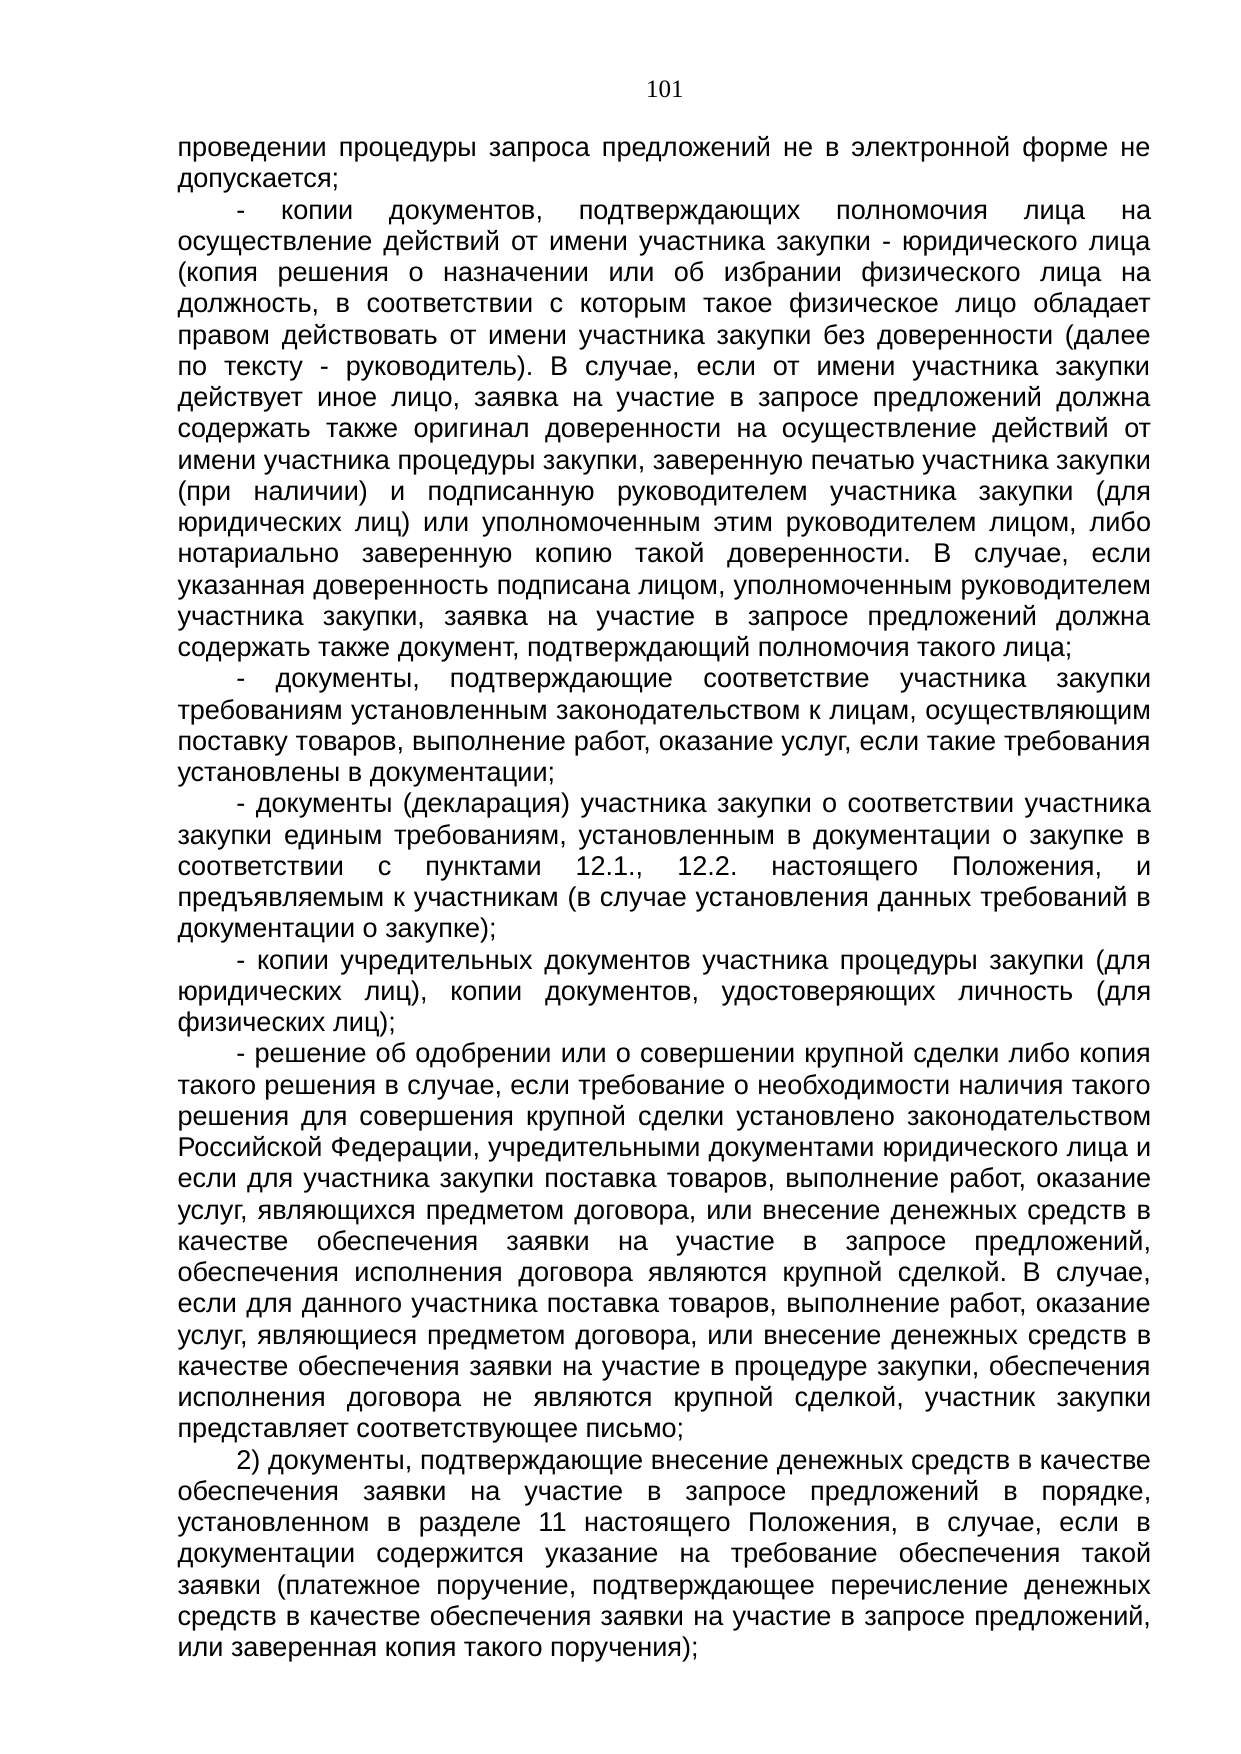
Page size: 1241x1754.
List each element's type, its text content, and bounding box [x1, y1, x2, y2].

text - документы (декларация) участника закупки о соответствии участника закупки единым требованиям, установленным в документации о закупке в соответствии с пунктами 12.1., 12.2. настоящего Положения, и предъявляемым к участникам (в случае установления данных требований в документации о закупке); [177, 787, 1152, 944]
text - копии документов, подтверждающих полномочия лица на осуществление действий от имени участника закупки - юридического лица (копия решения о назначении или об избрании физического лица на должность, в соответствии с которым такое физическое лицо обладает правом действовать от имени участника закупки без доверенности (далее по тексту - руководитель). В случае, если от имени участника закупки действует иное лицо, заявка на участие в запросе предложений должна содержать также оригинал доверенности на осуществление действий от имени участника процедуры закупки, заверенную печатью участника закупки (при наличии) и подписанную руководителем участника закупки (для юридических лиц) или уполномоченным этим руководителем лицом, либо нотариально заверенную копию такой доверенности. В случае, если указанная доверенность подписана лицом, уполномоченным руководителем участника закупки, заявка на участие в запросе предложений должна содержать также документ, подтверждающий полномочия такого лица; [177, 194, 1152, 662]
text - копии учредительных документов участника процедуры закупки (для юридических лиц), копии документов, удостоверяющих личность (для физических лиц); [177, 944, 1152, 1037]
text - документы, подтверждающие соответствие участника закупки требованиям установленным законодательством к лицам, осуществляющим поставку товаров, выполнение работ, оказание услуг, если такие требования установлены в документации; [177, 662, 1152, 787]
text - решение об одобрении или о совершении крупной сделки либо копия такого решения в случае, если требование о необходимости наличия такого решения для совершения крупной сделки установлено законодательством Российской Федерации, учредительными документами юридического лица и если для участника закупки поставка товаров, выполнение работ, оказание услуг, являющихся предметом договора, или внесение денежных средств в качестве обеспечения заявки на участие в запросе предложений, обеспечения исполнения договора являются крупной сделкой. В случае, если для данного участника поставка товаров, выполнение работ, оказание услуг, являющиеся предметом договора, или внесение денежных средств в качестве обеспечения заявки на участие в процедуре закупки, обеспечения исполнения договора не являются крупной сделкой, участник закупки представляет соответствующее письмо; [177, 1037, 1152, 1444]
text 2) документы, подтверждающие внесение денежных средств в качестве обеспечения заявки на участие в запросе предложений в порядке, установленном в разделе 11 настоящего Положения, в случае, если в документации содержится указание на требование обеспечения такой заявки (платежное поручение, подтверждающее перечисление денежных средств в качестве обеспечения заявки на участие в запросе предложений, или заверенная копия такого поручения); [177, 1444, 1152, 1662]
text проведении процедуры запроса предложений не в электронной форме не допускается; [177, 131, 1152, 194]
